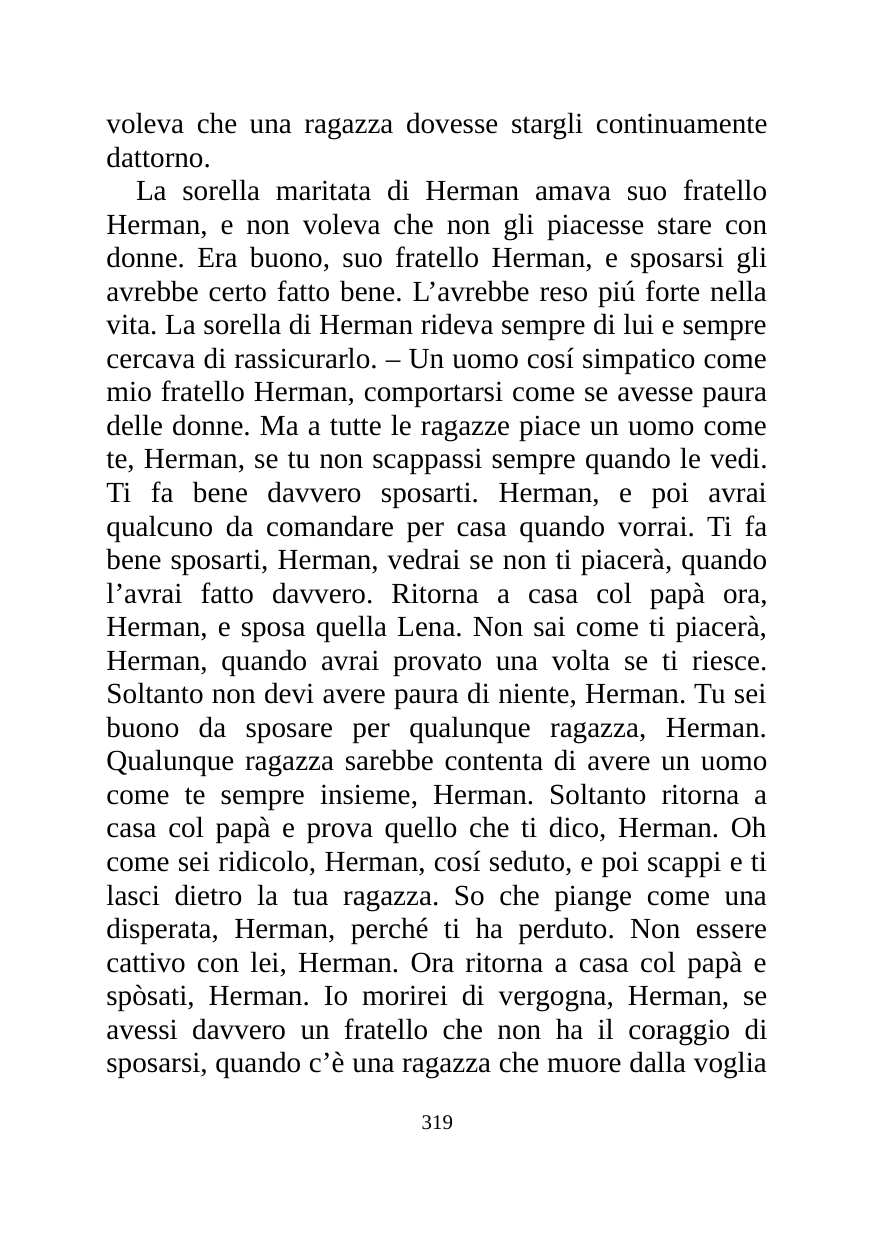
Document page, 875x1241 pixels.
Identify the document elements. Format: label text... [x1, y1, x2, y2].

text voleva che una ragazza dovesse stargli continuamente dattorno. [106, 106, 768, 173]
text La sorella maritata di Herman amava suo fratello Herman, e non voleva che non gli piacesse stare con donne. Era buono, suo fratello Herman, e sposarsi gli avrebbe certo fatto bene. L’avrebbe reso piú forte nella vita. La sorella di Herman rideva sempre di lui e sempre cercava di rassicurarlo. – Un uomo cosí simpatico come mio fratello Herman, comportarsi come se avesse paura delle donne. Ma a tutte le ragazze piace un uomo come te, Herman, se tu non scappassi sempre quando le vedi. Ti fa bene davvero sposarti. Herman, e poi avrai qualcuno da comandare per casa quando vorrai. Ti fa bene sposarti, Herman, vedrai se non ti piacerà, quando l’avrai fatto davvero. Ritorna a casa col papà ora, Herman, e sposa quella Lena. Non sai come ti piacerà, Herman, quando avrai provato una volta se ti riesce. Soltanto non devi avere paura di niente, Herman. Tu sei buono da sposare per qualunque ragazza, Herman. Qualunque ragazza sarebbe contenta di avere un uomo come te sempre insieme, Herman. Soltanto ritorna a casa col papà e prova quello che ti dico, Herman. Oh come sei ridicolo, Herman, cosí seduto, e poi scappi e ti lasci dietro la tua ragazza. So che piange come una disperata, Herman, perché ti ha perduto. Non essere cattivo con lei, Herman. Ora ritorna a casa col papà e spòsati, Herman. Io morirei di vergogna, Herman, se avessi davvero un fratello che non ha il coraggio di sposarsi, quando c’è una ragazza che muore dalla voglia [106, 173, 768, 1079]
